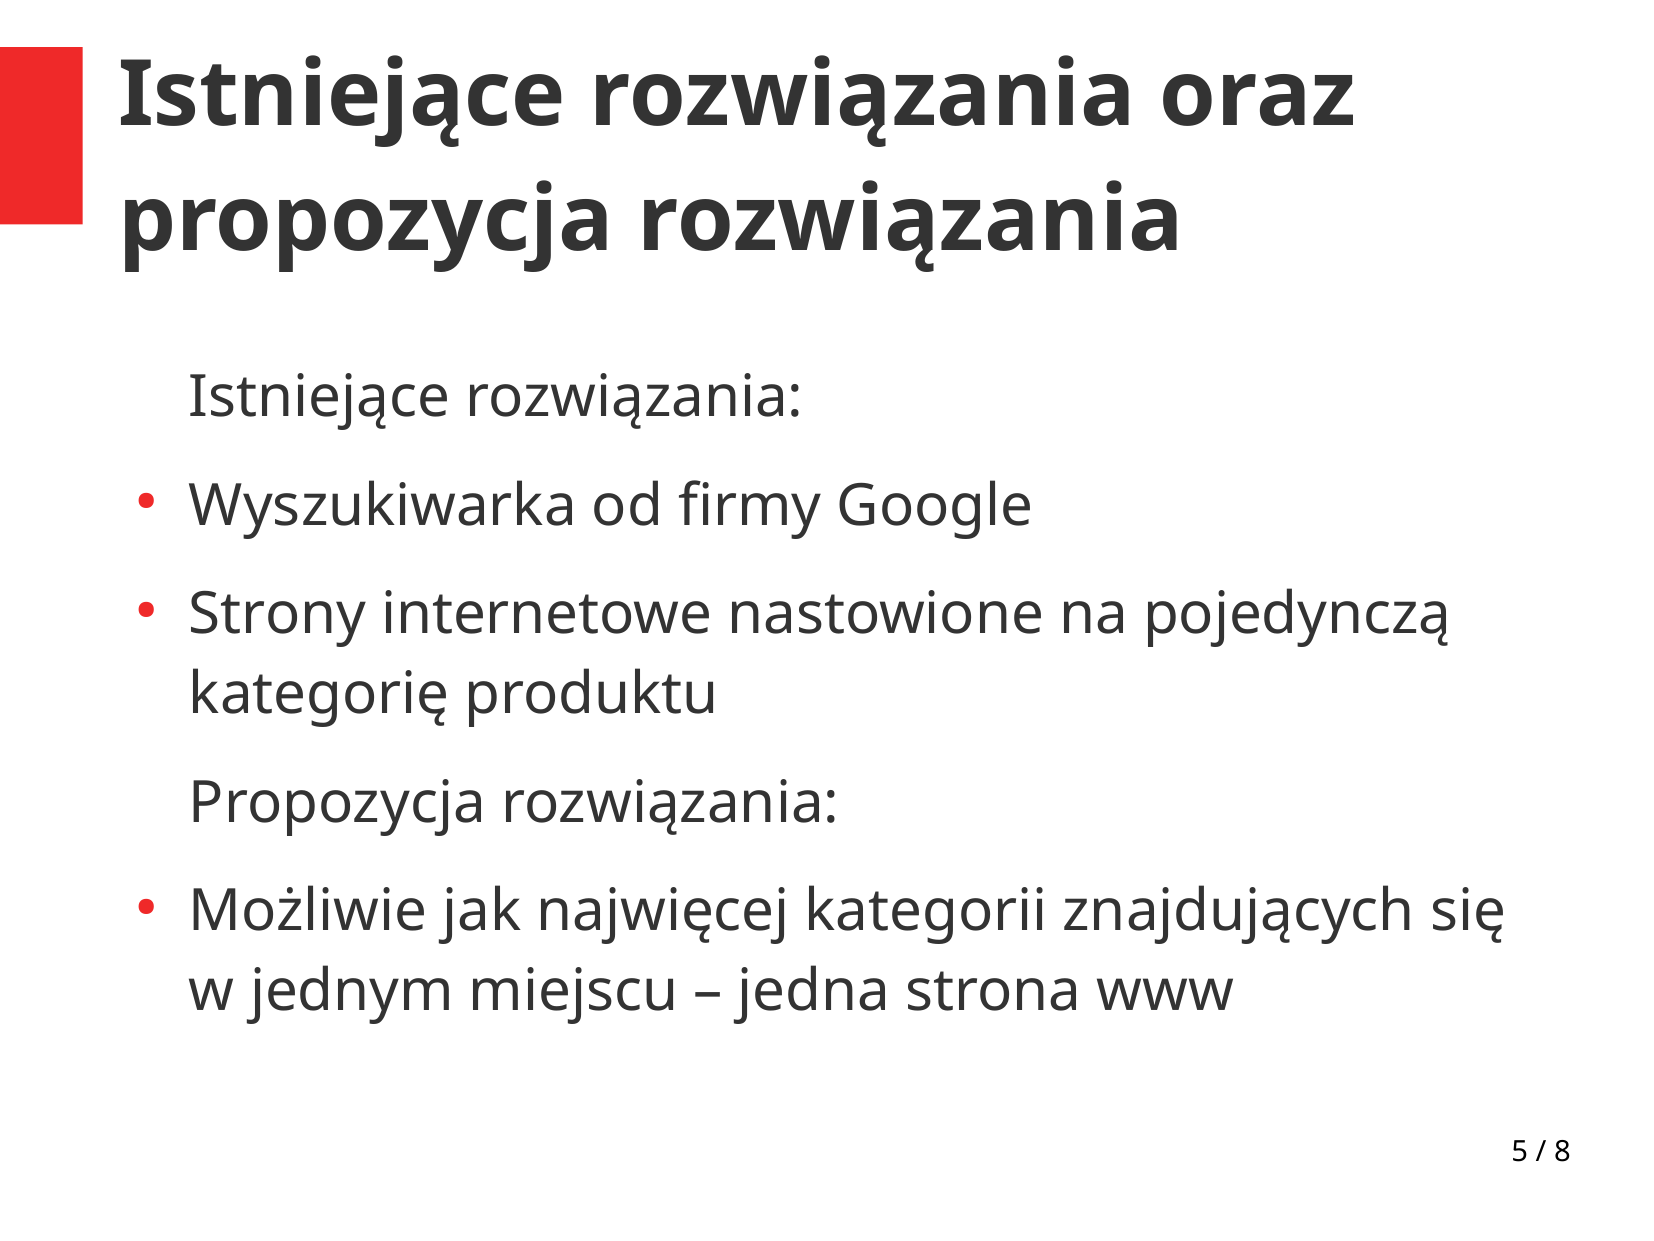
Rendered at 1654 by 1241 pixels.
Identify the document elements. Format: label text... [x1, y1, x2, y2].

list Istniejące rozwiązania: Wyszukiwarka od firmy Google Strony internetowe nastowione na pojedynczą kategorię produktu Propozycja rozwiązania: Możliwie jak najwięcej kategorii znajdujących się w jednym miejscu – jedna strona www [118, 354, 1536, 1074]
title Istniejące rozwiązania oraz propozycja rozwiązania [118, 27, 1571, 278]
